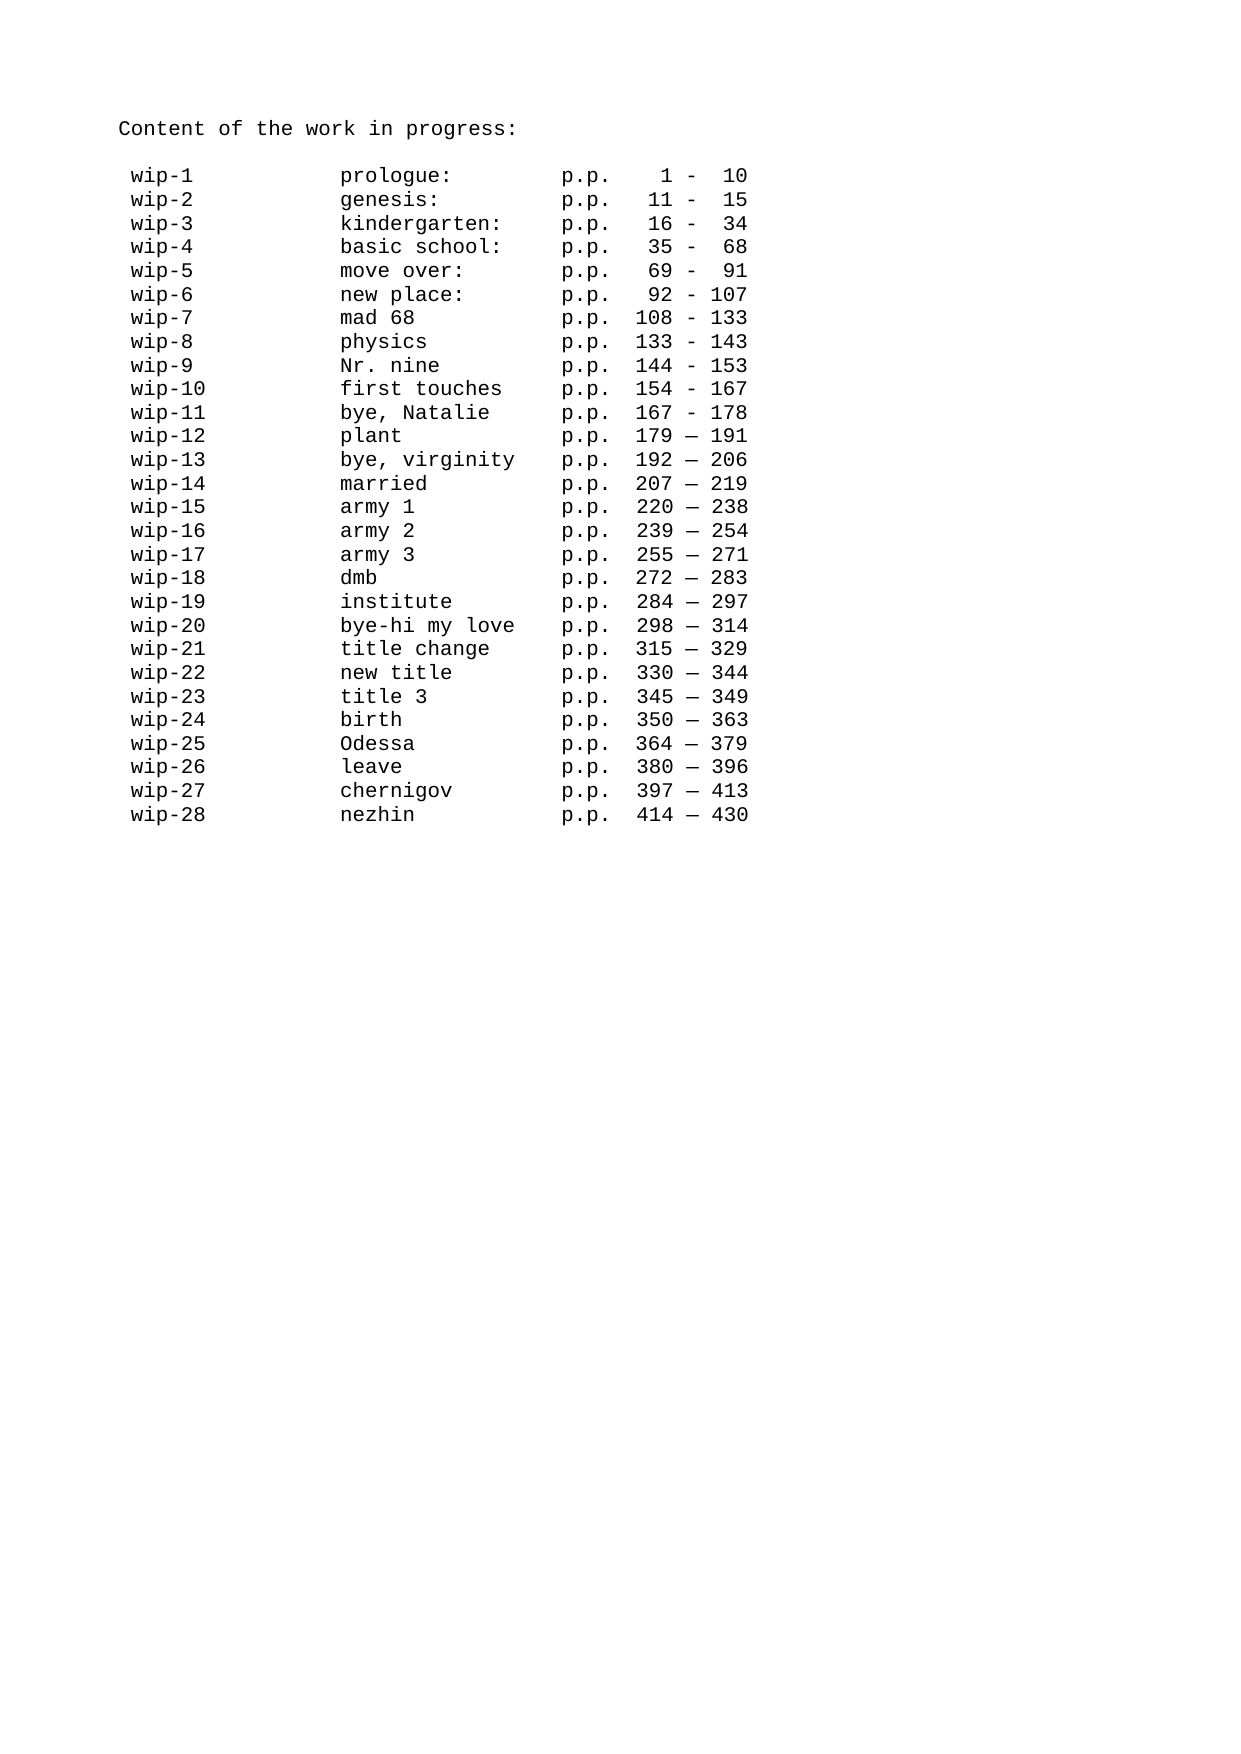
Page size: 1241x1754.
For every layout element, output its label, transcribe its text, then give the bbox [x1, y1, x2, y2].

text wip-10 first touches p.p. 154 - 167 [118, 378, 1122, 402]
text wip-1 prologue: p.p. 1 - 10 [118, 165, 1122, 189]
text wip-25 Odessa p.p. 364 — 379 [118, 733, 1122, 757]
text wip-11 bye, Natalie p.p. 167 - 178 [118, 402, 1122, 426]
text wip-2 genesis: p.p. 11 - 15 [118, 189, 1122, 213]
text wip-15 army 1 p.p. 220 — 238 [118, 496, 1122, 520]
text wip-24 birth p.p. 350 — 363 [118, 709, 1122, 733]
text wip-22 new title p.p. 330 — 344 [118, 662, 1122, 686]
text wip-23 title 3 p.p. 345 — 349 [118, 686, 1122, 709]
text wip-28 nezhin p.p. 414 — 430 [118, 804, 1122, 827]
text wip-18 dmb p.p. 272 — 283 [118, 567, 1122, 591]
text wip-6 new place: p.p. 92 - 107 [118, 284, 1122, 307]
text wip-12 plant p.p. 179 — 191 [118, 426, 1122, 449]
text wip-16 army 2 p.p. 239 — 254 [118, 520, 1122, 544]
text wip-4 basic school: p.p. 35 - 68 [118, 236, 1122, 260]
text wip-14 married p.p. 207 — 219 [118, 473, 1122, 496]
text wip-5 move over: p.p. 69 - 91 [118, 260, 1122, 284]
text wip-9 Nr. nine p.p. 144 - 153 [118, 354, 1122, 378]
text wip-26 leave p.p. 380 — 396 [118, 757, 1122, 780]
text wip-13 bye, virginity p.p. 192 — 206 [118, 449, 1122, 473]
text Content of the work in progress: [118, 118, 1122, 142]
text wip-19 institute p.p. 284 — 297 [118, 591, 1122, 615]
text wip-8 physics p.p. 133 - 143 [118, 331, 1122, 354]
text wip-7 mad 68 p.p. 108 - 133 [118, 307, 1122, 331]
text wip-21 title change p.p. 315 — 329 [118, 638, 1122, 662]
text wip-20 bye-hi my love p.p. 298 — 314 [118, 615, 1122, 638]
text wip-3 kindergarten: p.p. 16 - 34 [118, 213, 1122, 236]
text wip-17 army 3 p.p. 255 — 271 [118, 544, 1122, 567]
text wip-27 chernigov p.p. 397 — 413 [118, 780, 1122, 804]
